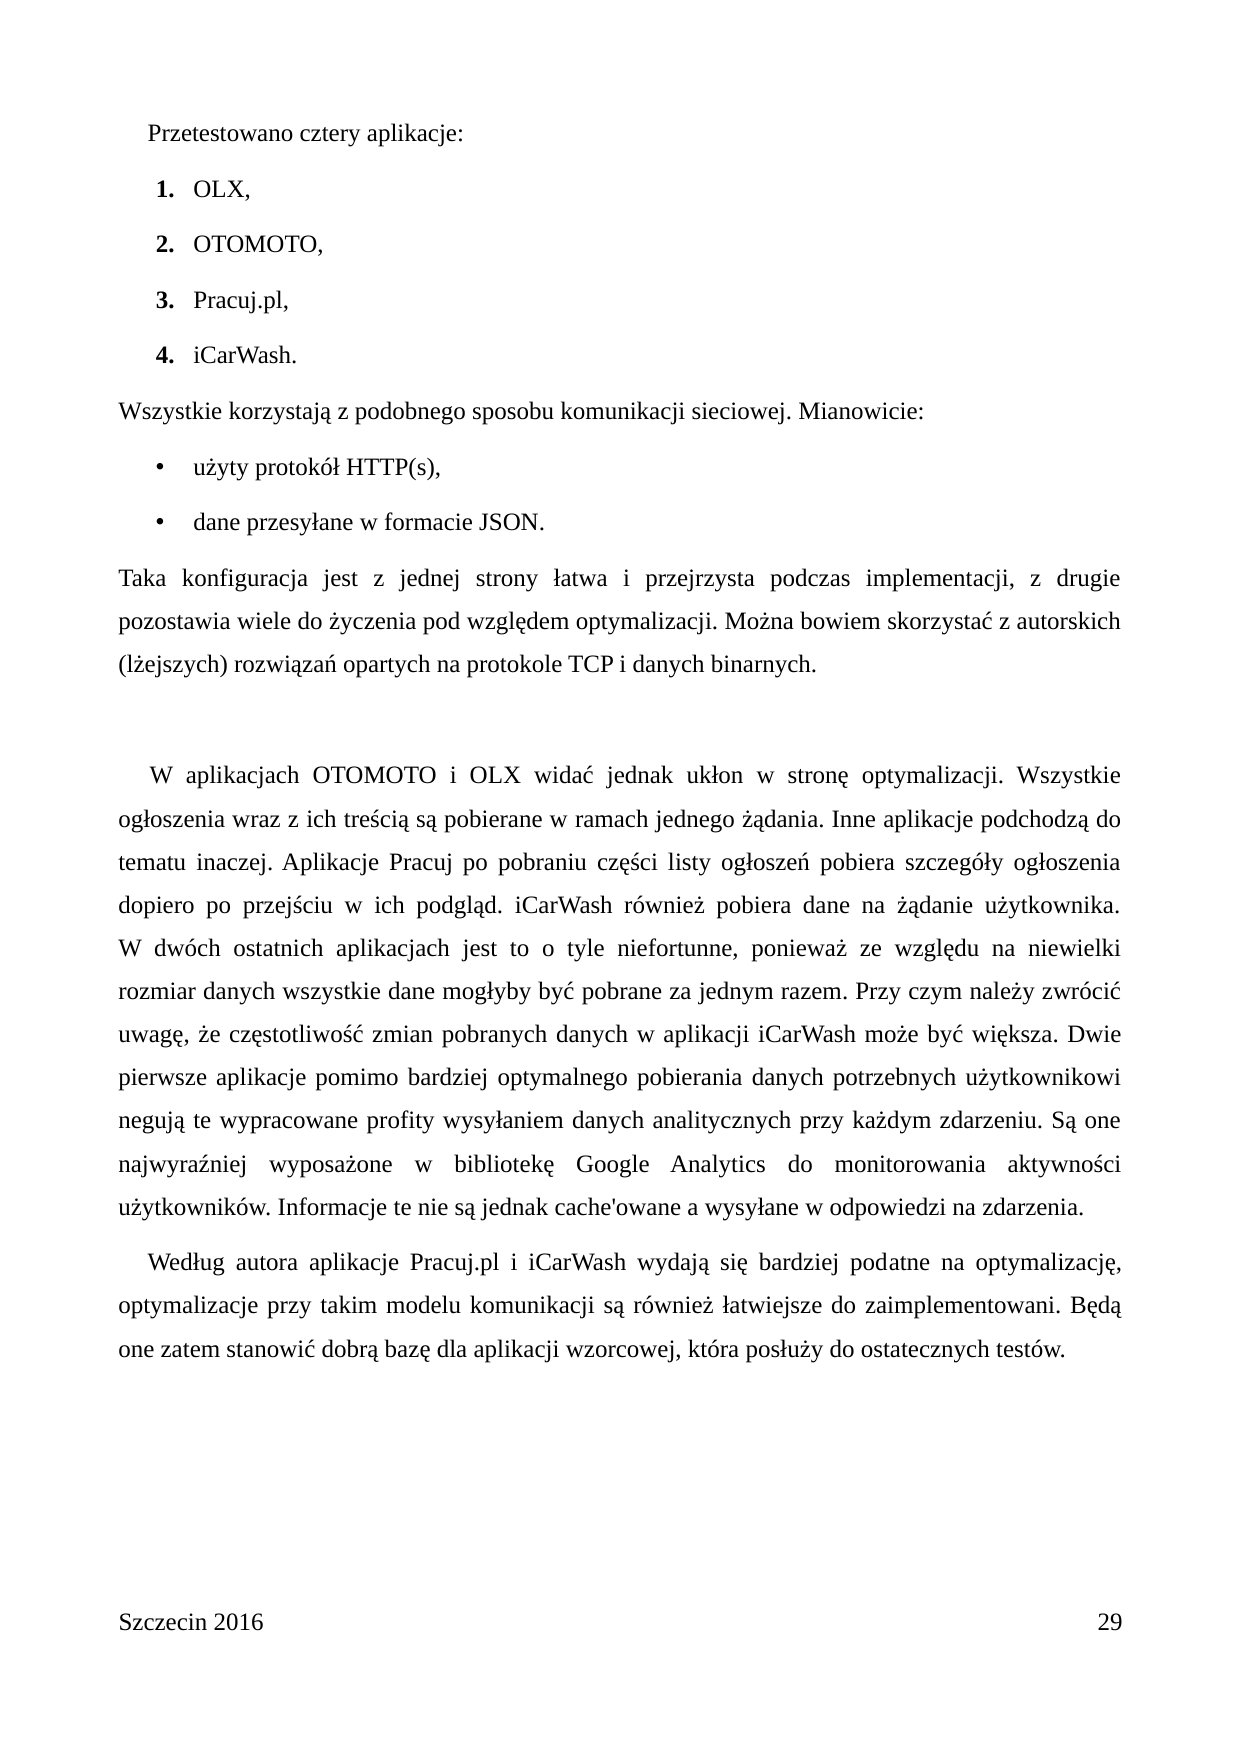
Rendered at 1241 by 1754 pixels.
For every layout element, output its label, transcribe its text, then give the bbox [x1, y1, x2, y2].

text Według autora aplikacje Pracuj.pl i iCarWash wydają się bardziej podatne na optymalizację, optymalizacje przy takim modelu komunikacji są również łatwiejsze do zaimplementowani. Będą one zatem stanowić dobrą bazę dla aplikacji wzorcowej, która posłuży do ostatecznych testów. [118, 1247, 1122, 1362]
list OTOMOTO, [156, 229, 1122, 258]
list dane przesyłane w formacie JSON. [156, 507, 1122, 536]
text Taka konfiguracja jest z jednej strony łatwa i przejrzysta podczas implementacji, z drugie pozostawia wiele do życzenia pod względem optymalizacji. Można bowiem skorzystać z autorskich (lżejszych) rozwiązań opartych na protokole TCP i danych binarnych. [118, 563, 1122, 678]
list iCarWash. [156, 341, 1122, 369]
list Pracuj.pl, [156, 285, 1122, 314]
list użyty protokół HTTP(s), [156, 452, 1122, 481]
text Wszystkie korzystają z podobnego sposobu komunikacji sieciowej. Mianowicie: [118, 396, 1122, 425]
text Przetestowano cztery aplikacje: [118, 118, 1122, 147]
list OLX, [156, 174, 1122, 202]
text W aplikacjach OTOMOTO i OLX widać jednak ukłon w stronę optymalizacji. Wszystkie ogłoszenia wraz z ich treścią są pobierane w ramach jednego żądania. Inne aplikacje podchodzą do tematu inaczej. Aplikacje Pracuj po pobraniu części listy ogłoszeń pobiera szczegóły ogłoszenia dopiero po przejściu w ich podgląd. iCarWash również pobiera dane na żądanie użytkownika. W dwóch ostatnich aplikacjach jest to o tyle niefortunne, ponieważ ze względu na niewielki rozmiar danych wszystkie dane mogłyby być pobrane za jednym razem. Przy czym należy zwrócić uwagę, że częstotliwość zmian pobranych danych w aplikacji iCarWash może być większa. Dwie pierwsze aplikacje pomimo bardziej optymalnego pobierania danych potrzebnych użytkownikowi negują te wypracowane profity wysyłaniem danych analitycznych przy każdym zdarzeniu. Są one najwyraźniej wyposażone w bibliotekę Google Analytics do monitorowania aktywności użytkowników. Informacje te nie są jednak cache'owane a wysyłane w odpowiedzi na zdarzenia. [118, 761, 1122, 1221]
